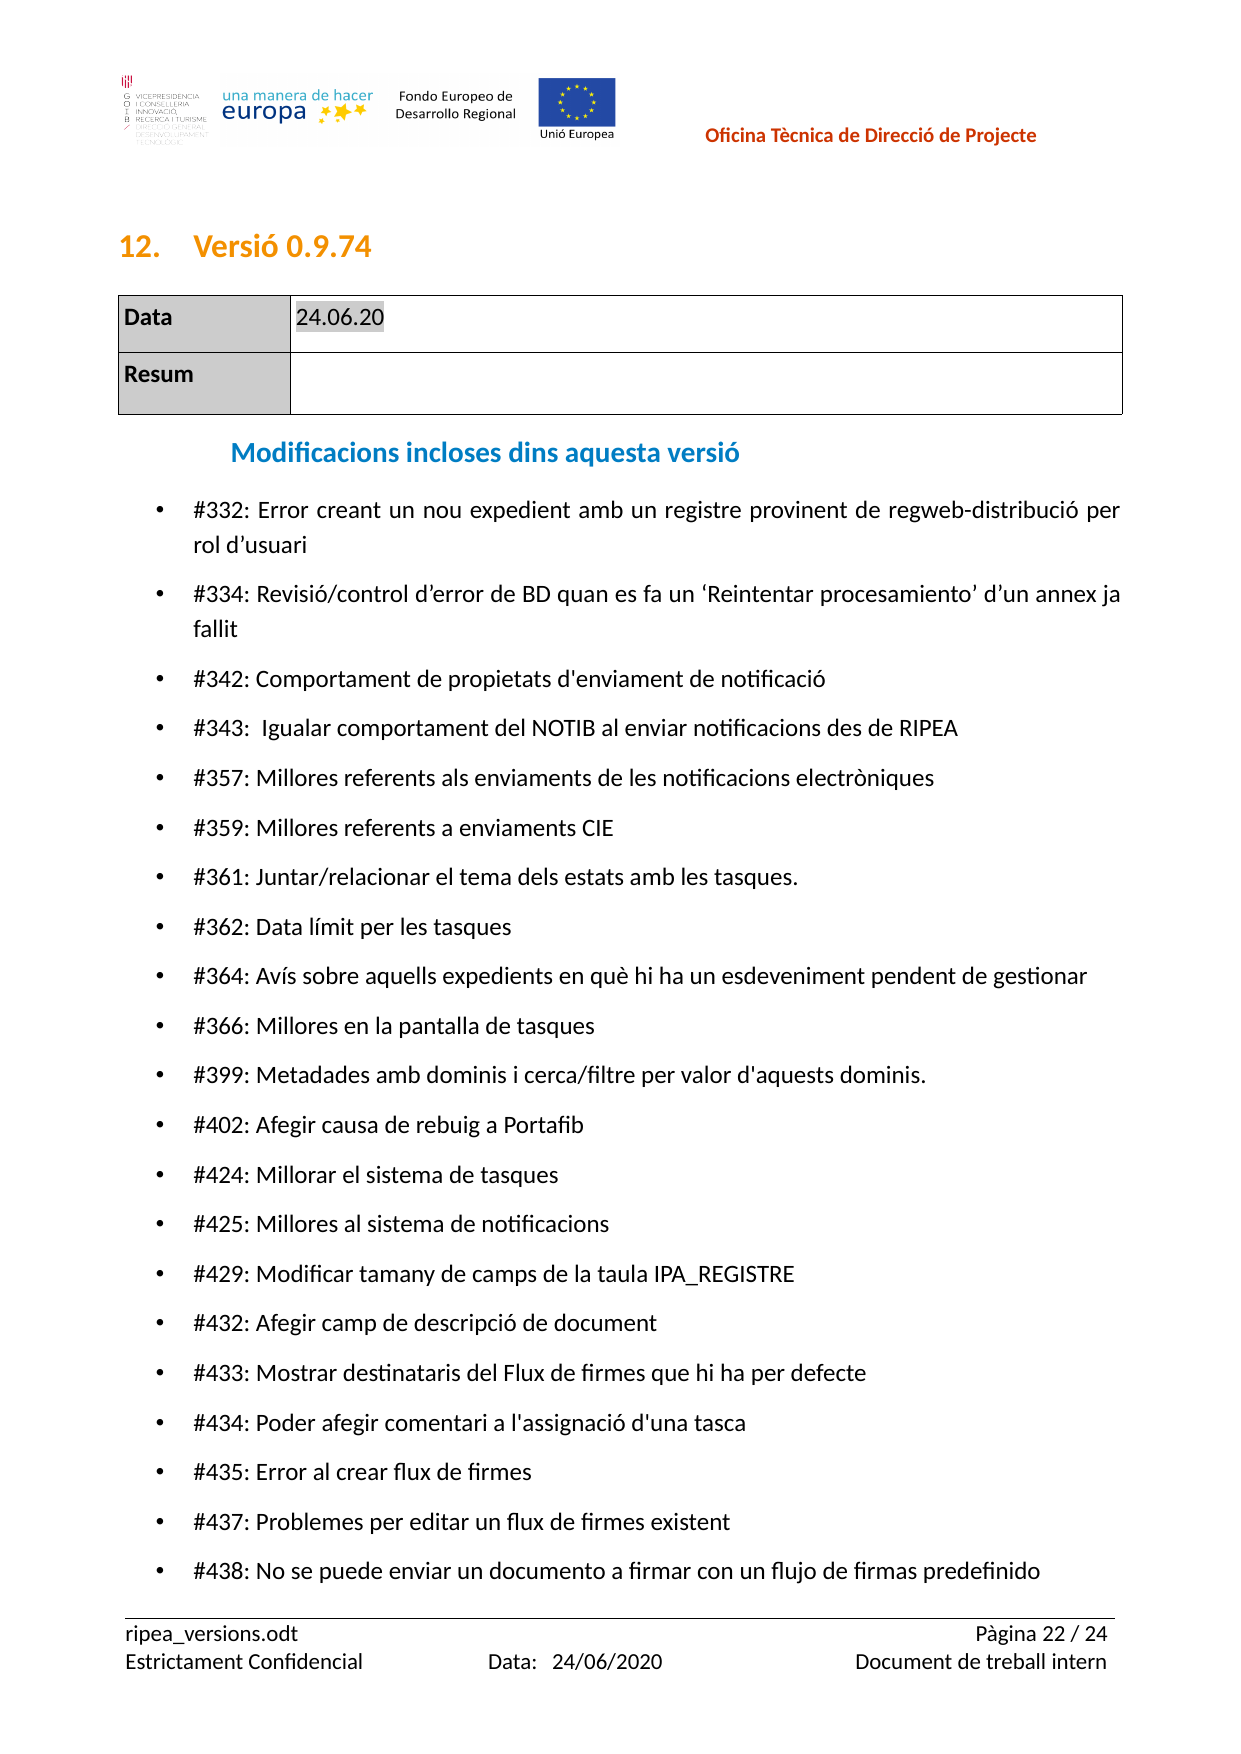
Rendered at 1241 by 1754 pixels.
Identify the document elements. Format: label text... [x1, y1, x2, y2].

table_header Data [119, 296, 290, 352]
list #361: Juntar/relacionar el tema dels estats amb les tasques. [156, 861, 1122, 892]
list #334: Revisió/control d’error de BD quan es fa un ‘Reintentar procesamiento’ d’un annex ja fallit [156, 578, 1122, 644]
list #332: Error creant un nou expedient amb un registre provinent de regweb-distribució per rol d’usuari [156, 494, 1122, 559]
subtitle Modificacions incloses dins aquesta versió [153, 434, 1122, 470]
list #343: Igualar comportament del NOTIB al enviar notificacions des de RIPEA [156, 712, 1122, 743]
list #425: Millores al sistema de notificacions [156, 1208, 1122, 1239]
list #429: Modificar tamany de camps de la taula IPA_REGISTRE [156, 1258, 1122, 1288]
list #359: Millores referents a enviaments CIE [156, 812, 1122, 842]
list #399: Metadades amb dominis i cerca/filtre per valor d'aquests dominis. [156, 1059, 1122, 1090]
list #402: Afegir causa de rebuig a Portafib [156, 1109, 1122, 1140]
list #357: Millores referents als enviaments de les notificacions electròniques [156, 762, 1122, 793]
table_cell Resum [119, 353, 290, 414]
list #342: Comportament de propietats d'enviament de notificació [156, 663, 1122, 693]
table_header 24/06/20 [291, 296, 1122, 352]
list #364: Avís sobre aquells expedients en què hi ha un esdeveniment pendent de gestionar [156, 960, 1122, 991]
table_cell [291, 353, 1122, 414]
list #424: Millorar el sistema de tasques [156, 1159, 1122, 1189]
list #438: No se puede enviar un documento a firmar con un flujo de firmas predefinido [156, 1555, 1122, 1586]
list #366: Millores en la pantalla de tasques [156, 1010, 1122, 1041]
list #435: Error al crear flux de firmes [156, 1456, 1122, 1487]
picture [219, 73, 621, 147]
subtitle Versió 0.9.74 [118, 225, 1122, 266]
list #437: Problemes per editar un flux de firmes existent [156, 1506, 1122, 1536]
list #432: Afegir camp de descripció de document [156, 1307, 1122, 1338]
list #362: Data límit per les tasques [156, 911, 1122, 941]
list #434: Poder afegir comentari a l'assignació d'una tasca [156, 1407, 1122, 1437]
list #433: Mostrar destinataris del Flux de firmes que hi ha per defecte [156, 1357, 1122, 1388]
picture [118, 73, 213, 147]
